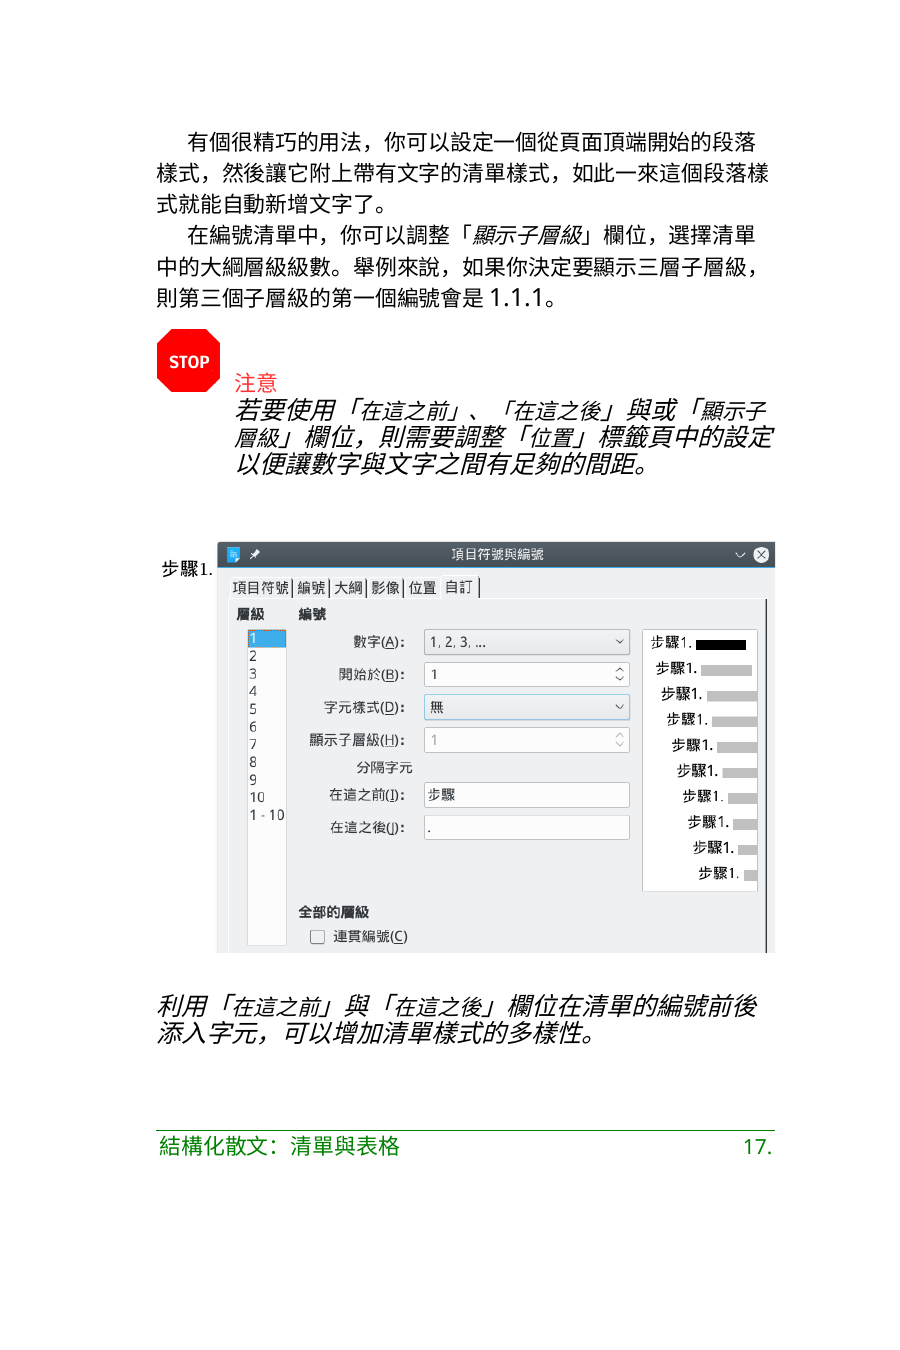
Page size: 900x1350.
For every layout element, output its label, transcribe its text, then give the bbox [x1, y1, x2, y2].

text 若要使用「在這之前」、「在這之後」與或「顯示子層級」欄位，則需要調整「位置」標籤頁中的設定以便讓數字與文字之間有足夠的間距。 [234, 398, 775, 479]
text 有個很精巧的用法，你可以設定一個從頁面頂端開始的段落樣式，然後讓它附上帶有文字的清單樣式，如此一來這個段落樣式就能自動新增文字了。 [156, 125, 775, 219]
text 在編號清單中，你可以調整「顯示子層級」欄位，選擇清單中的大綱層級級數。舉例來說，如果你決定要顯示三層子層級，則第三個子層級的第一個編號會是1.1.1。 [156, 219, 775, 312]
table_header [156, 953, 775, 986]
table_header [156, 510, 775, 541]
picture [156, 541, 775, 953]
list 注意 [156, 328, 775, 398]
picture [157, 329, 220, 392]
table_cell 利用「在這之前」與「在這之後」欄位在清單的編號前後添入字元，可以增加清單樣式的多樣性。 [156, 986, 775, 1048]
